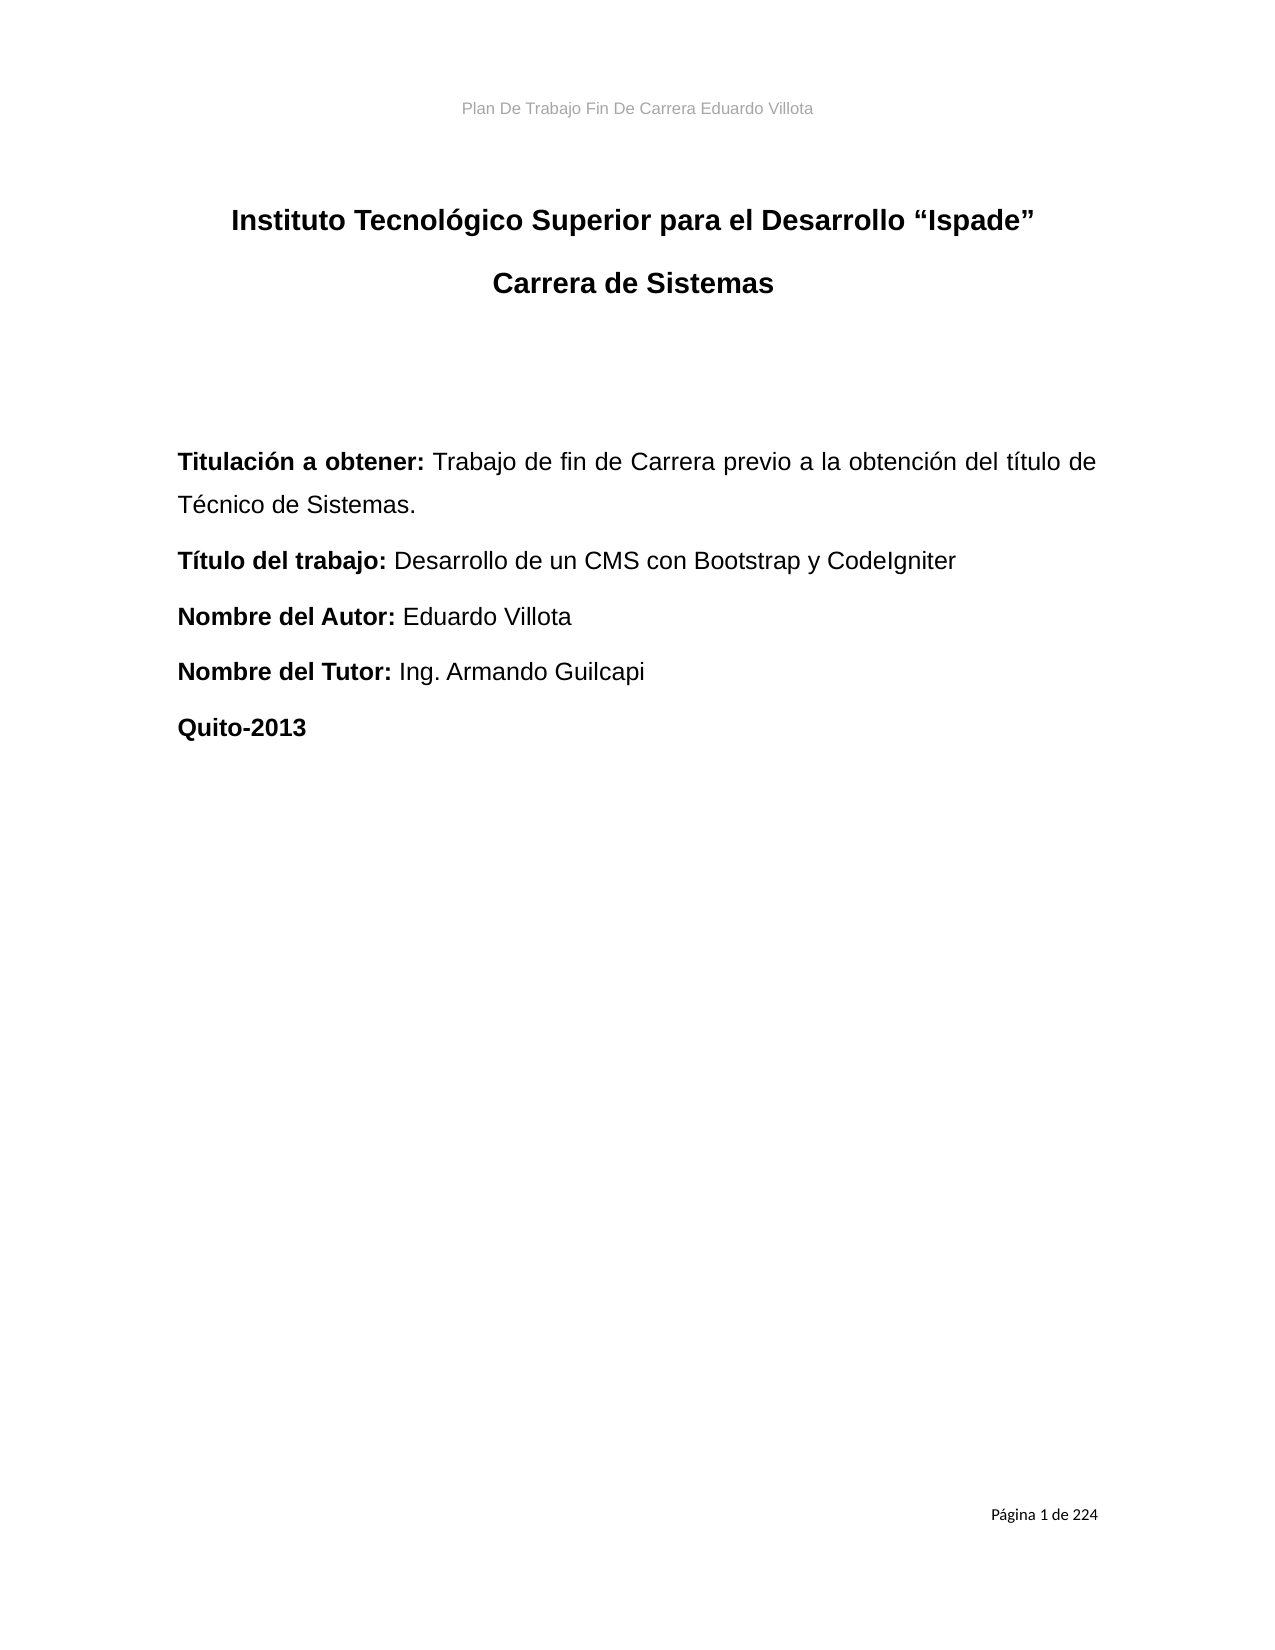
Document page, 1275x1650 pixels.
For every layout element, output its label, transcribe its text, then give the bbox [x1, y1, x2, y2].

text Carrera de Sistemas [177, 266, 1098, 299]
text Instituto Tecnológico Superior para el Desarrollo “Ispade” [177, 203, 1098, 237]
text Titulación a obtener: Trabajo de fin de Carrera previo a la obtención del título de Técnico de Sistemas. [177, 447, 1098, 519]
text Nombre del Tutor: Ing. Armando Guilcapi [177, 657, 1098, 686]
text Nombre del Autor: Eduardo Villota [177, 602, 1098, 630]
text Quito-2013 [177, 713, 1098, 742]
text Título del trabajo: Desarrollo de un CMS con Bootstrap y CodeIgniter [177, 546, 1098, 575]
